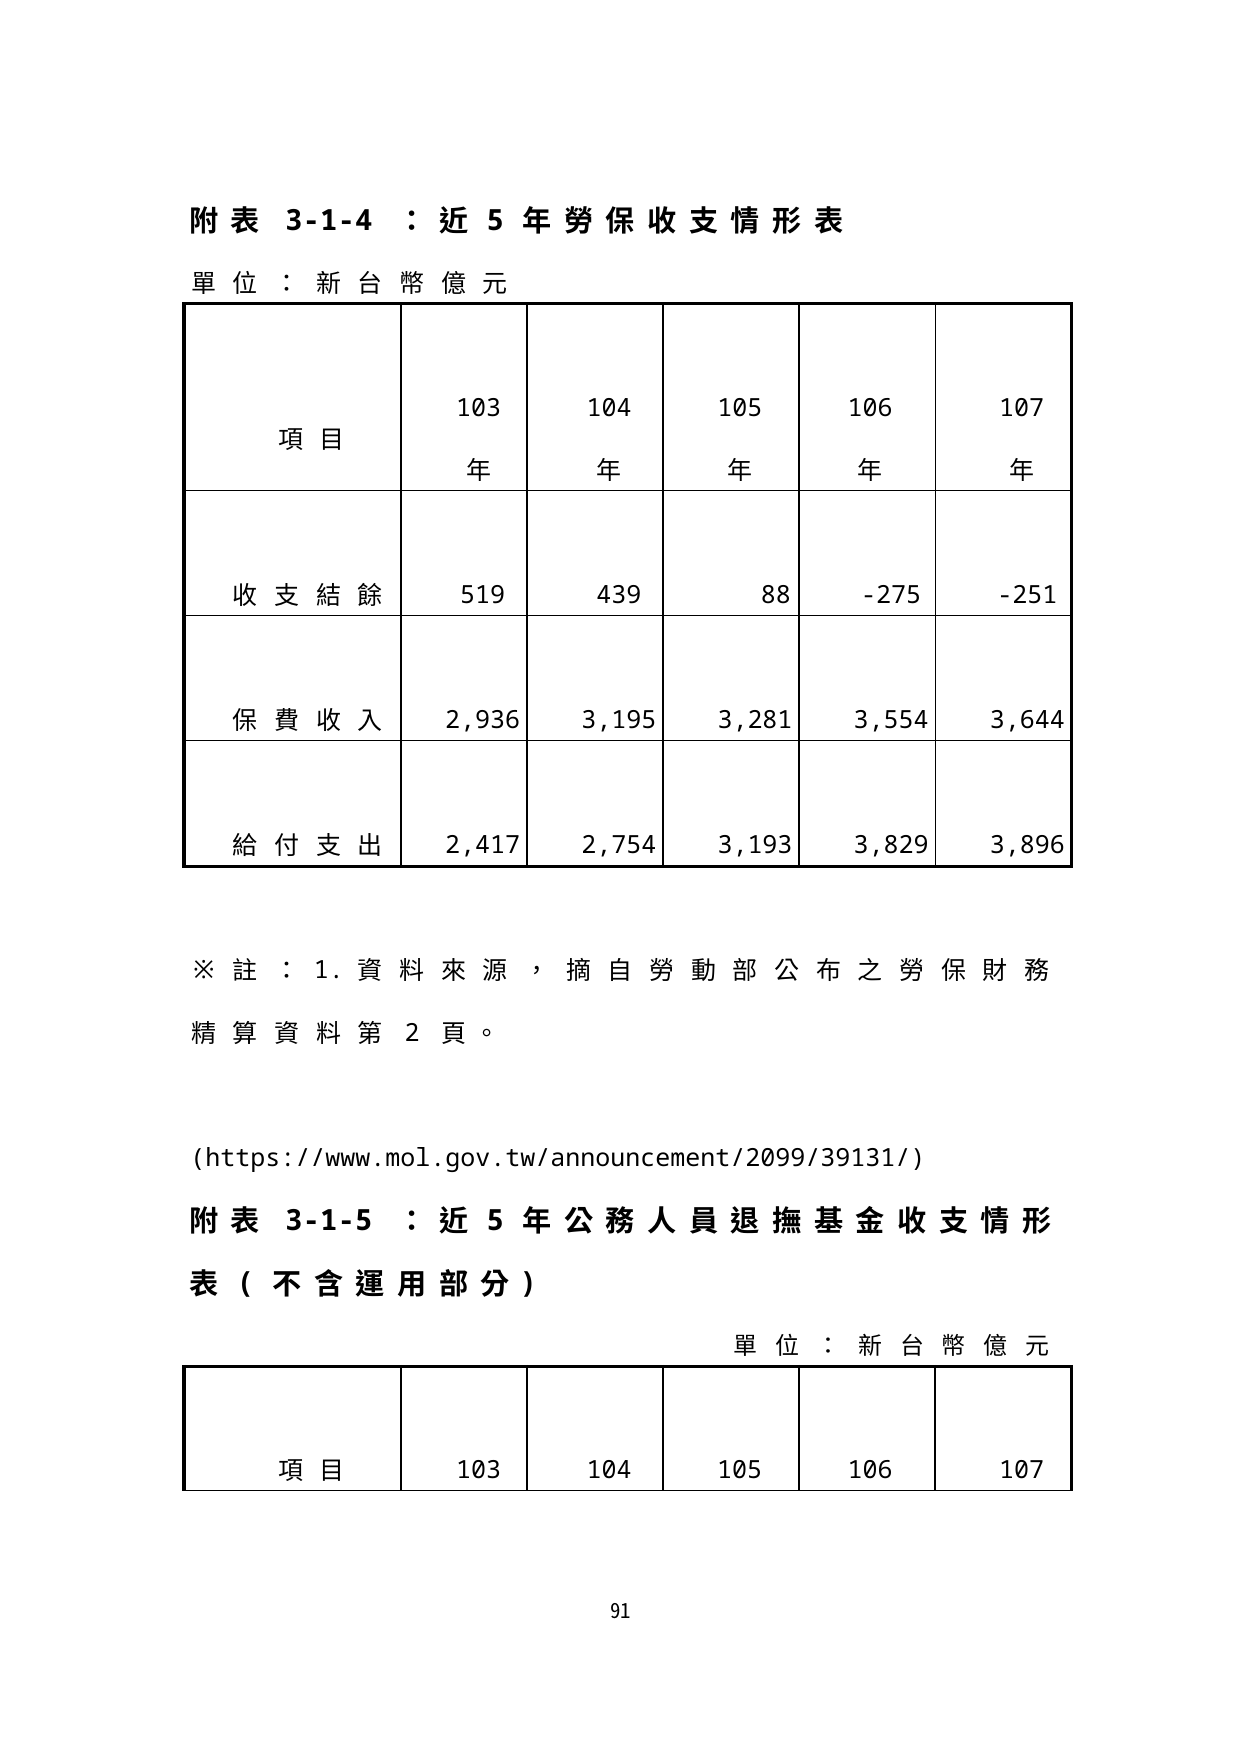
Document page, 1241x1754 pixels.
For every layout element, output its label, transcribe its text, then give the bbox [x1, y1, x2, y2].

table_header 104 [528, 1368, 662, 1490]
table_cell 88 [664, 491, 798, 615]
table_header 105年 [664, 305, 798, 490]
text ※註：1.資料來源，摘自勞動部公布之勞保財務精算資料第2頁。 [183, 927, 1058, 1052]
text (https://www.mol.gov.tw/announcement/2099/39131/) [183, 1052, 1058, 1177]
table_header 106 [800, 1368, 934, 1490]
table_cell 3,896 [936, 741, 1070, 865]
table_cell 439 [528, 491, 662, 615]
text 單位：新台幣億元 [183, 1302, 1058, 1365]
table_cell 2,417 [402, 741, 526, 865]
text 附表3-1-5：近5年公務人員退撫基金收支情形表(不含運用部分) [183, 1177, 1058, 1302]
table_cell -251 [936, 491, 1070, 615]
table_cell 3,281 [664, 616, 798, 740]
table_cell 3,644 [936, 616, 1070, 740]
table_header 103 [402, 1368, 526, 1490]
table_cell 保費收入 [186, 616, 400, 740]
table_cell 3,554 [800, 616, 935, 740]
table_header 項目 [186, 1368, 400, 1490]
text 附表3-1-4：近5年勞保收支情形表 單位：新台幣億元 [183, 177, 1058, 302]
table_cell -275 [800, 491, 935, 615]
table_cell 3,829 [800, 741, 935, 865]
table_cell 519 [402, 491, 526, 615]
table_header 104年 [528, 305, 662, 490]
table_header 項目 [186, 305, 400, 490]
table_header 103年 [402, 305, 526, 490]
table_cell 3,195 [528, 616, 662, 740]
table_cell 收支結餘 [186, 491, 400, 615]
table_cell 2,936 [402, 616, 526, 740]
table_header 107年 [936, 305, 1070, 490]
table_header 107 [936, 1368, 1070, 1490]
table_header 105 [664, 1368, 798, 1490]
table_cell 2,754 [528, 741, 662, 865]
table_cell 3,193 [664, 741, 798, 865]
table_cell 給付支出 [186, 741, 400, 865]
table_header 106年 [800, 305, 935, 490]
